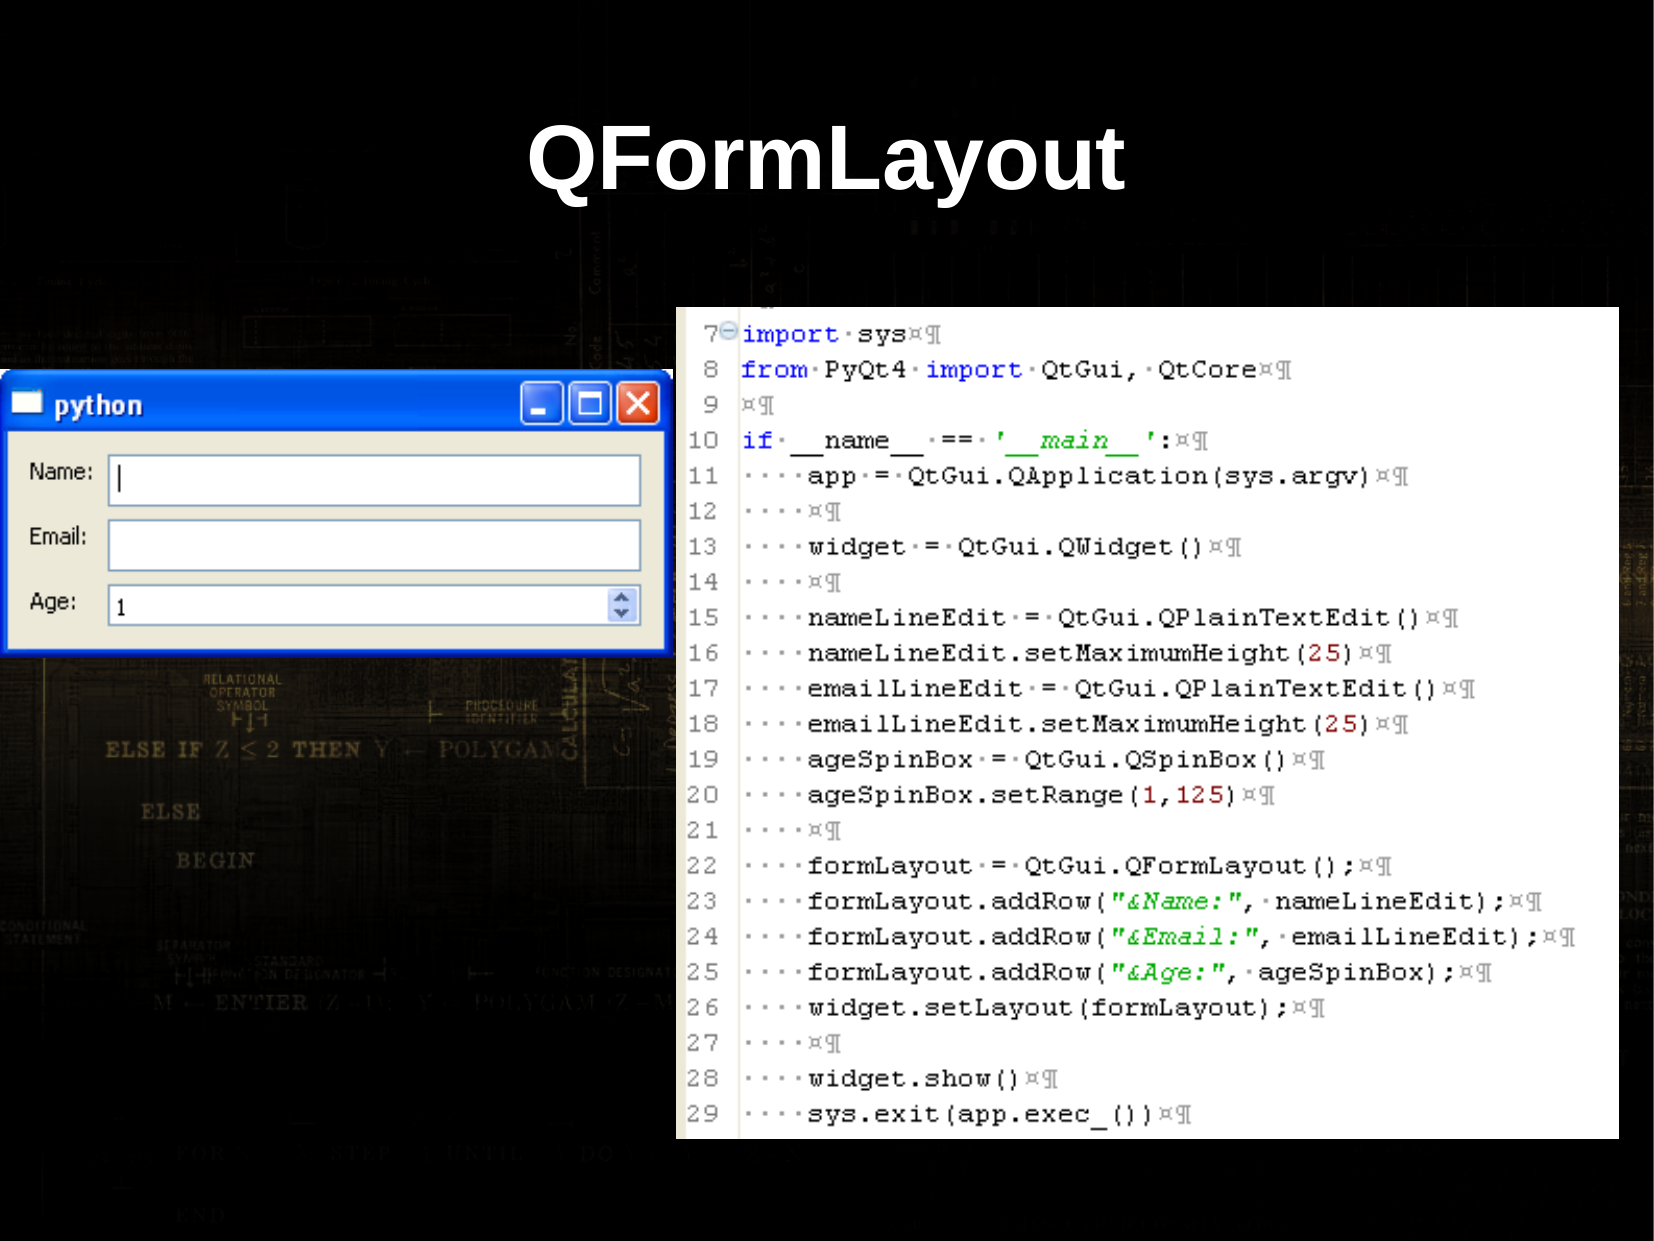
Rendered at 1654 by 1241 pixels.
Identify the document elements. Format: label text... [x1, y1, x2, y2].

picture [676, 307, 1619, 1139]
title QFormLayout [82, 49, 1571, 257]
picture [0, 370, 673, 658]
